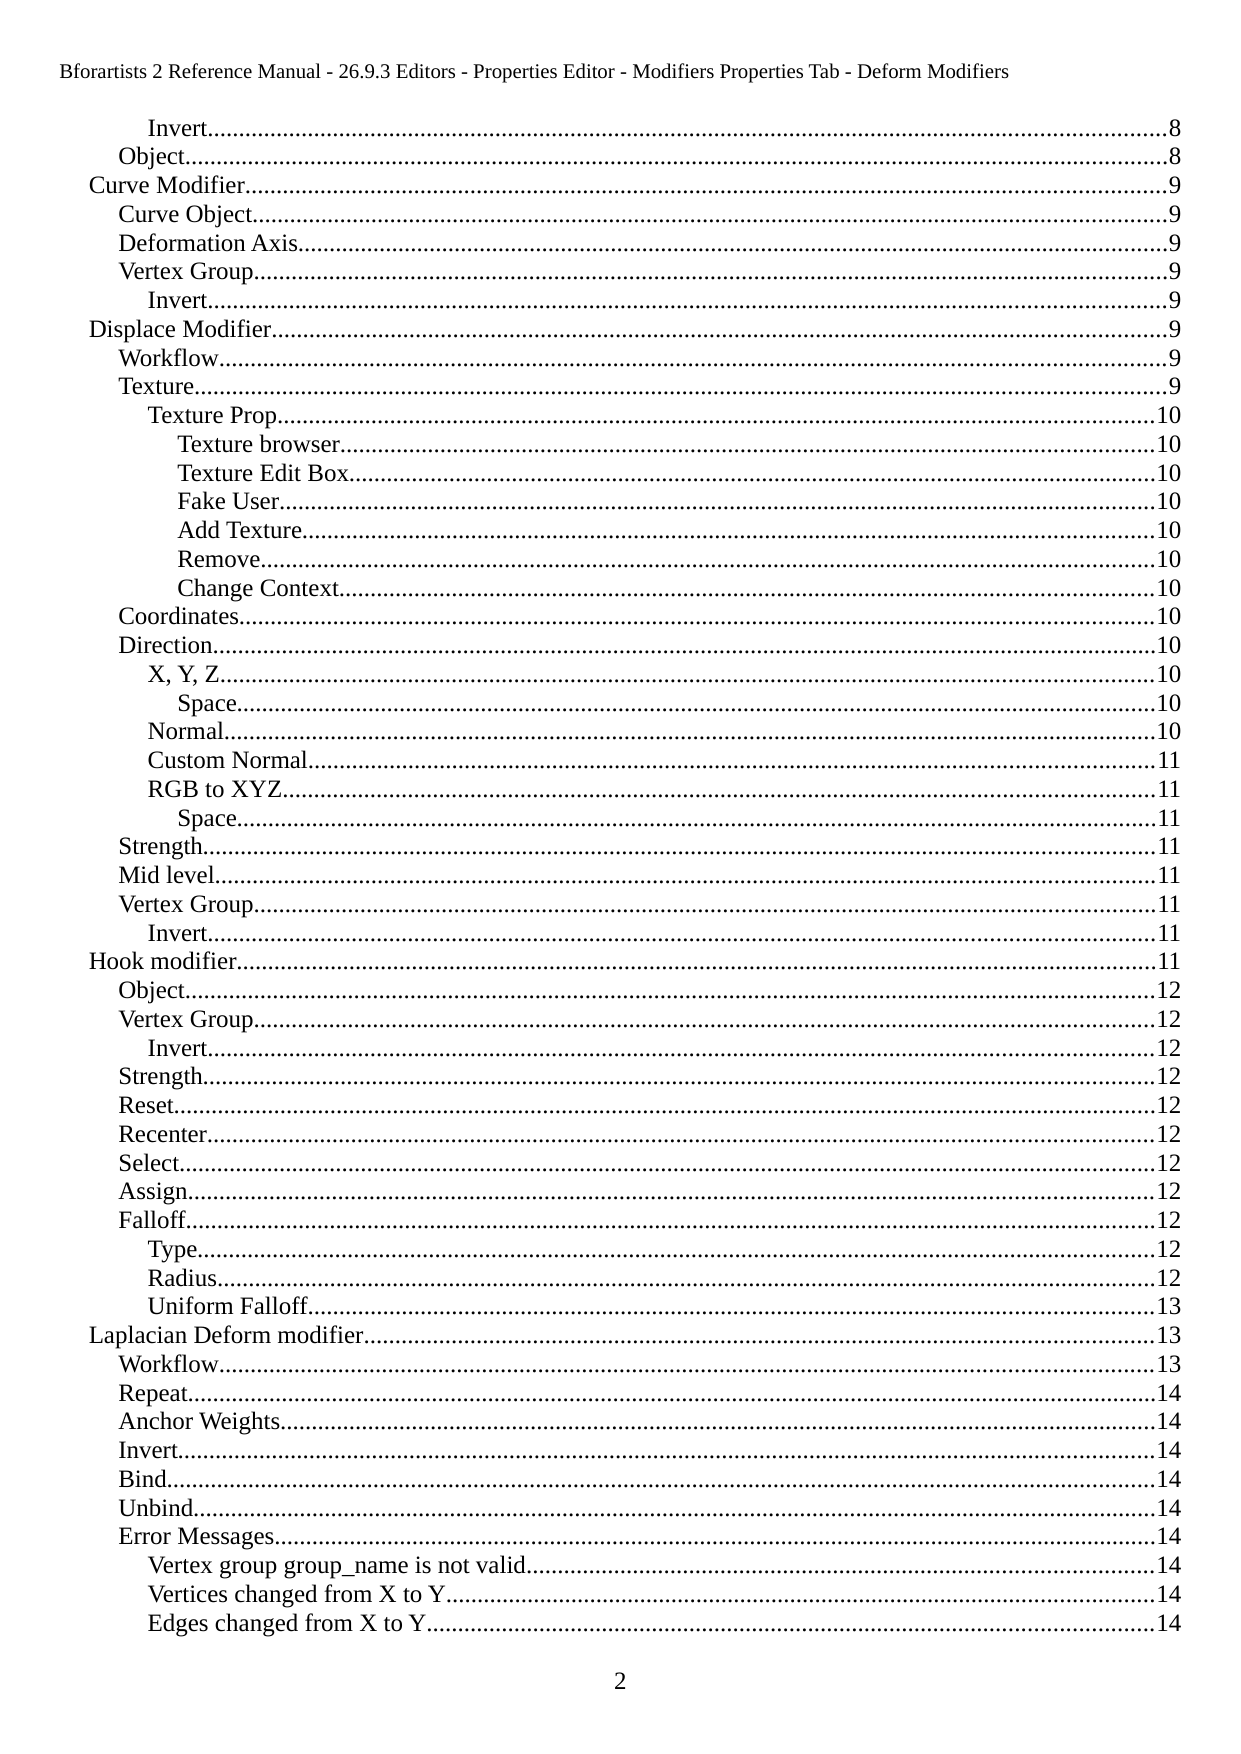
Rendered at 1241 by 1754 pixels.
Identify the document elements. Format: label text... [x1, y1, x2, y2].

text Error Messages 14 [118, 1521, 1181, 1550]
text Object 8 [118, 141, 1181, 170]
text Displace Modifier 9 [88, 314, 1181, 343]
text Curve Object 9 [118, 199, 1181, 228]
text Workflow 9 [118, 343, 1181, 371]
text X, Y, Z 10 [147, 659, 1181, 688]
text Add Texture 10 [177, 515, 1181, 544]
text Vertex Group 12 [118, 1004, 1181, 1033]
text Change Context 10 [177, 573, 1181, 601]
text Direction 10 [118, 630, 1181, 659]
text Custom Normal 11 [147, 745, 1181, 774]
text Curve Modifier 9 [88, 170, 1181, 199]
text Deformation Axis 9 [118, 228, 1181, 256]
text Texture Prop 10 [147, 400, 1181, 429]
text Vertex Group 9 [118, 256, 1181, 285]
text Vertex Group 11 [118, 889, 1181, 918]
text Bind 14 [118, 1464, 1181, 1493]
text Hook modifier 11 [88, 946, 1181, 975]
text Space 10 [177, 688, 1181, 716]
text Type 12 [147, 1234, 1181, 1263]
text Fake User 10 [177, 486, 1181, 515]
text Coordinates 10 [118, 601, 1181, 630]
text Falloff 12 [118, 1205, 1181, 1234]
text Anchor Weights 14 [118, 1406, 1181, 1435]
text Invert 11 [147, 918, 1181, 946]
text Edges changed from X to Y 14 [147, 1608, 1181, 1636]
text Texture browser 10 [177, 429, 1181, 458]
text Laplacian Deform modifier 13 [88, 1320, 1181, 1349]
text Remove 10 [177, 544, 1181, 573]
text Vertex group group_name is not valid 14 [147, 1550, 1181, 1579]
text Invert 12 [147, 1033, 1181, 1061]
text Vertices changed from X to Y 14 [147, 1579, 1181, 1608]
text Radius 12 [147, 1263, 1181, 1291]
text Strength 11 [118, 831, 1181, 860]
text Normal 10 [147, 716, 1181, 745]
text Strength 12 [118, 1061, 1181, 1090]
text Repeat 14 [118, 1378, 1181, 1406]
text Assign 12 [118, 1176, 1181, 1205]
text RGB to XYZ 11 [147, 774, 1181, 803]
text Unbind 14 [118, 1493, 1181, 1521]
text Texture Edit Box 10 [177, 458, 1181, 486]
text Recenter 12 [118, 1119, 1181, 1148]
text Workflow 13 [118, 1349, 1181, 1378]
text Object 12 [118, 975, 1181, 1004]
text Uniform Falloff 13 [147, 1291, 1181, 1320]
text Reset 12 [118, 1090, 1181, 1119]
text Invert 9 [147, 285, 1181, 314]
text Invert 14 [118, 1435, 1181, 1464]
text Mid level 11 [118, 860, 1181, 889]
text Texture 9 [118, 371, 1181, 400]
text Select 12 [118, 1148, 1181, 1176]
text Space 11 [177, 803, 1181, 831]
text Invert 8 [147, 113, 1181, 141]
